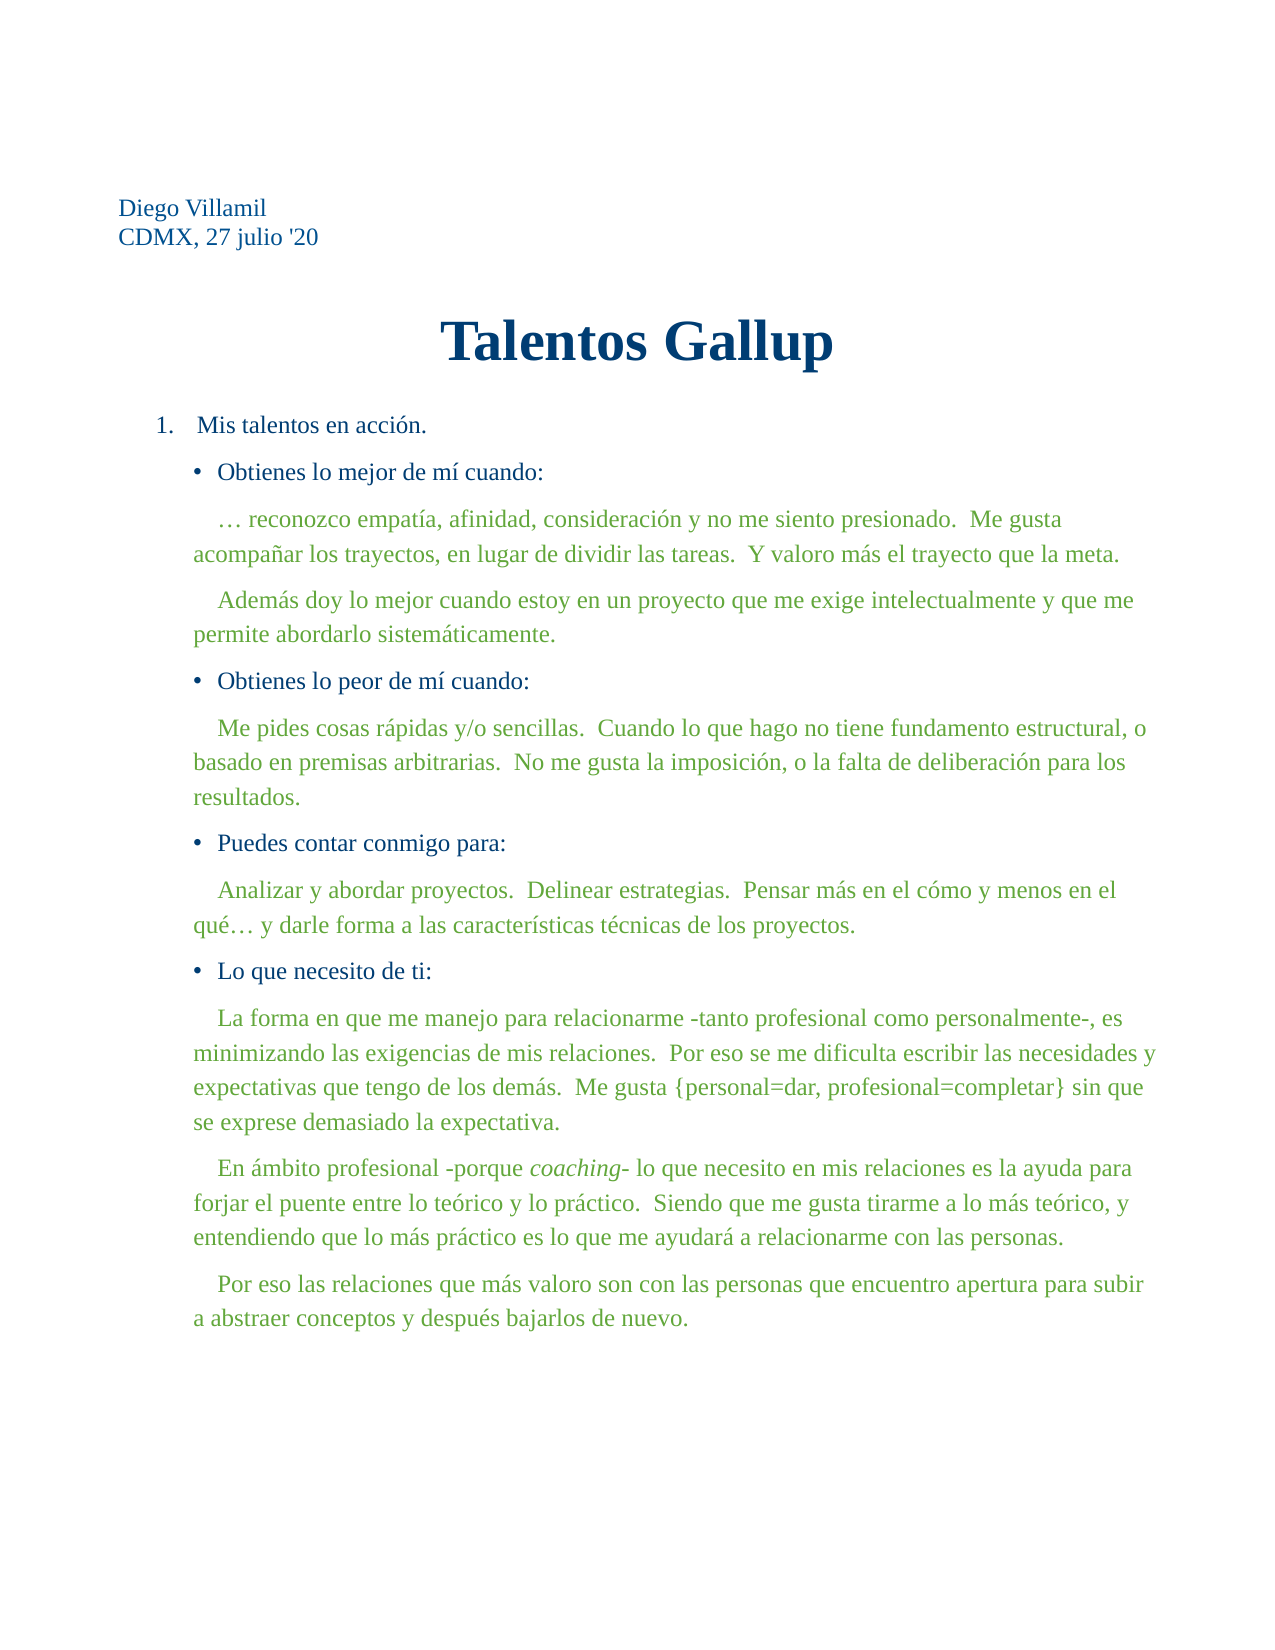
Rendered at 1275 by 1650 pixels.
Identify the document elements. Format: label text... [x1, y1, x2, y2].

title Talentos Gallup [118, 306, 1157, 373]
list Obtienes lo mejor de mí cuando: [193, 457, 1157, 486]
list En ámbito profesional -porque coaching- lo que necesito en mis relaciones es la ayuda para forjar el puente entre lo teórico y lo práctico. Siendo que me gusta tirarme a lo más teórico, y entendiendo que lo más práctico es lo que me ayudará a relacionarme con las personas. [193, 1153, 1157, 1251]
list Analizar y abordar proyectos. Delinear estrategias. Pensar más en el cómo y menos en el qué… y darle forma a las características técnicas de los proyectos. [193, 875, 1157, 939]
list La forma en que me manejo para relacionarme -tanto profesional como personalmente-, es minimizando las exigencias de mis relaciones. Por eso se me dificulta escribir las necesidades y expectativas que tengo de los demás. Me gusta {personal=dar, profesional=completar} sin que se exprese demasiado la expectativa. [193, 1003, 1157, 1136]
list Además doy lo mejor cuando estoy en un proyecto que me exige intelectualmente y que me permite abordarlo sistemáticamente. [193, 585, 1157, 648]
list … reconozco empatía, afinidad, consideración y no me siento presionado. Me gusta acompañar los trayectos, en lugar de dividir las tareas. Y valoro más el trayecto que la meta. [193, 504, 1157, 567]
list Mis talentos en acción. [155, 410, 1157, 439]
list Puedes contar conmigo para: [193, 828, 1157, 857]
list Por eso las relaciones que más valoro son con las personas que encuentro apertura para subir a abstraer conceptos y después bajarlos de nuevo. [193, 1269, 1157, 1332]
list Lo que necesito de ti: [193, 956, 1157, 985]
list Me pides cosas rápidas y/o sencillas. Cuando lo que hago no tiene fundamento estructural, o basado en premisas arbitrarias. No me gusta la imposición, o la falta de deliberación para los resultados. [193, 713, 1157, 811]
list Obtienes lo peor de mí cuando: [193, 666, 1157, 695]
